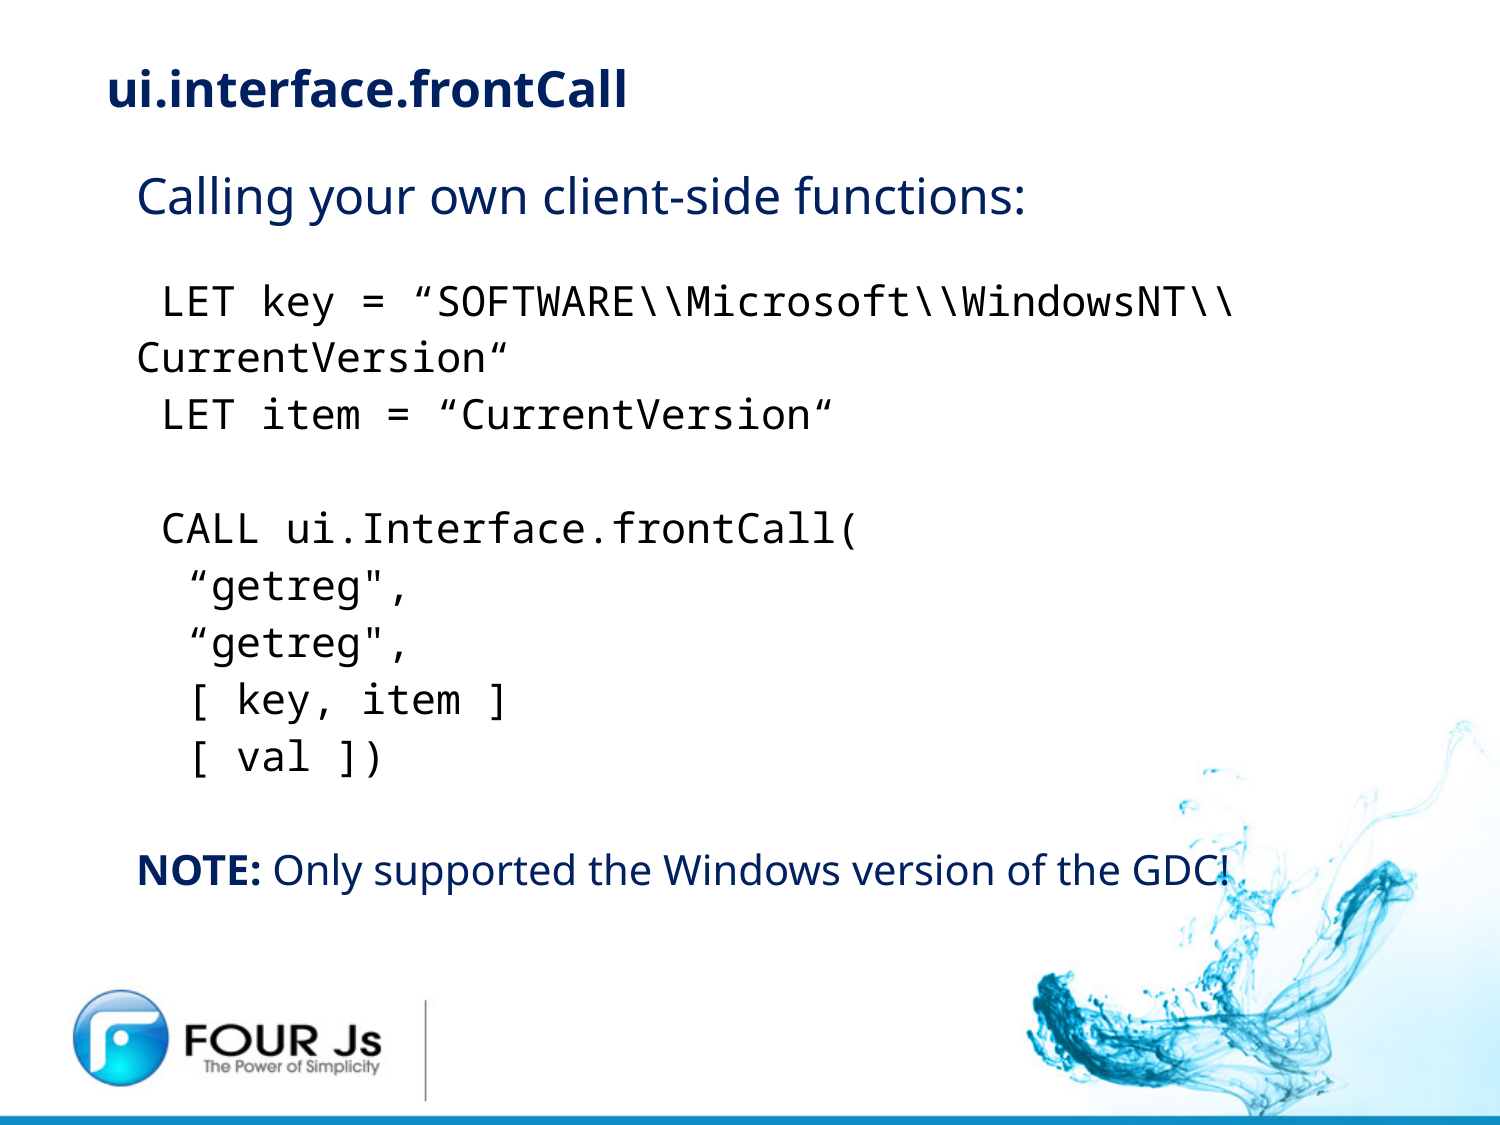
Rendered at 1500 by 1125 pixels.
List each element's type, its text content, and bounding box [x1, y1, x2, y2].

picture [0, 0, 1500, 1117]
text_box Calling your own client-side functions: LET key = “SOFTWARE\\Microsoft\\WindowsNT\\CurrentVersion“ LET item = “CurrentVersion“ CALL ui.Interface.frontCall( “getreg", “getreg", [ key, item ] [ val ]) NOTE: Only supported the Windows version of the GDC! [121, 153, 1418, 984]
title ui.interface.frontCall [106, 35, 1388, 142]
